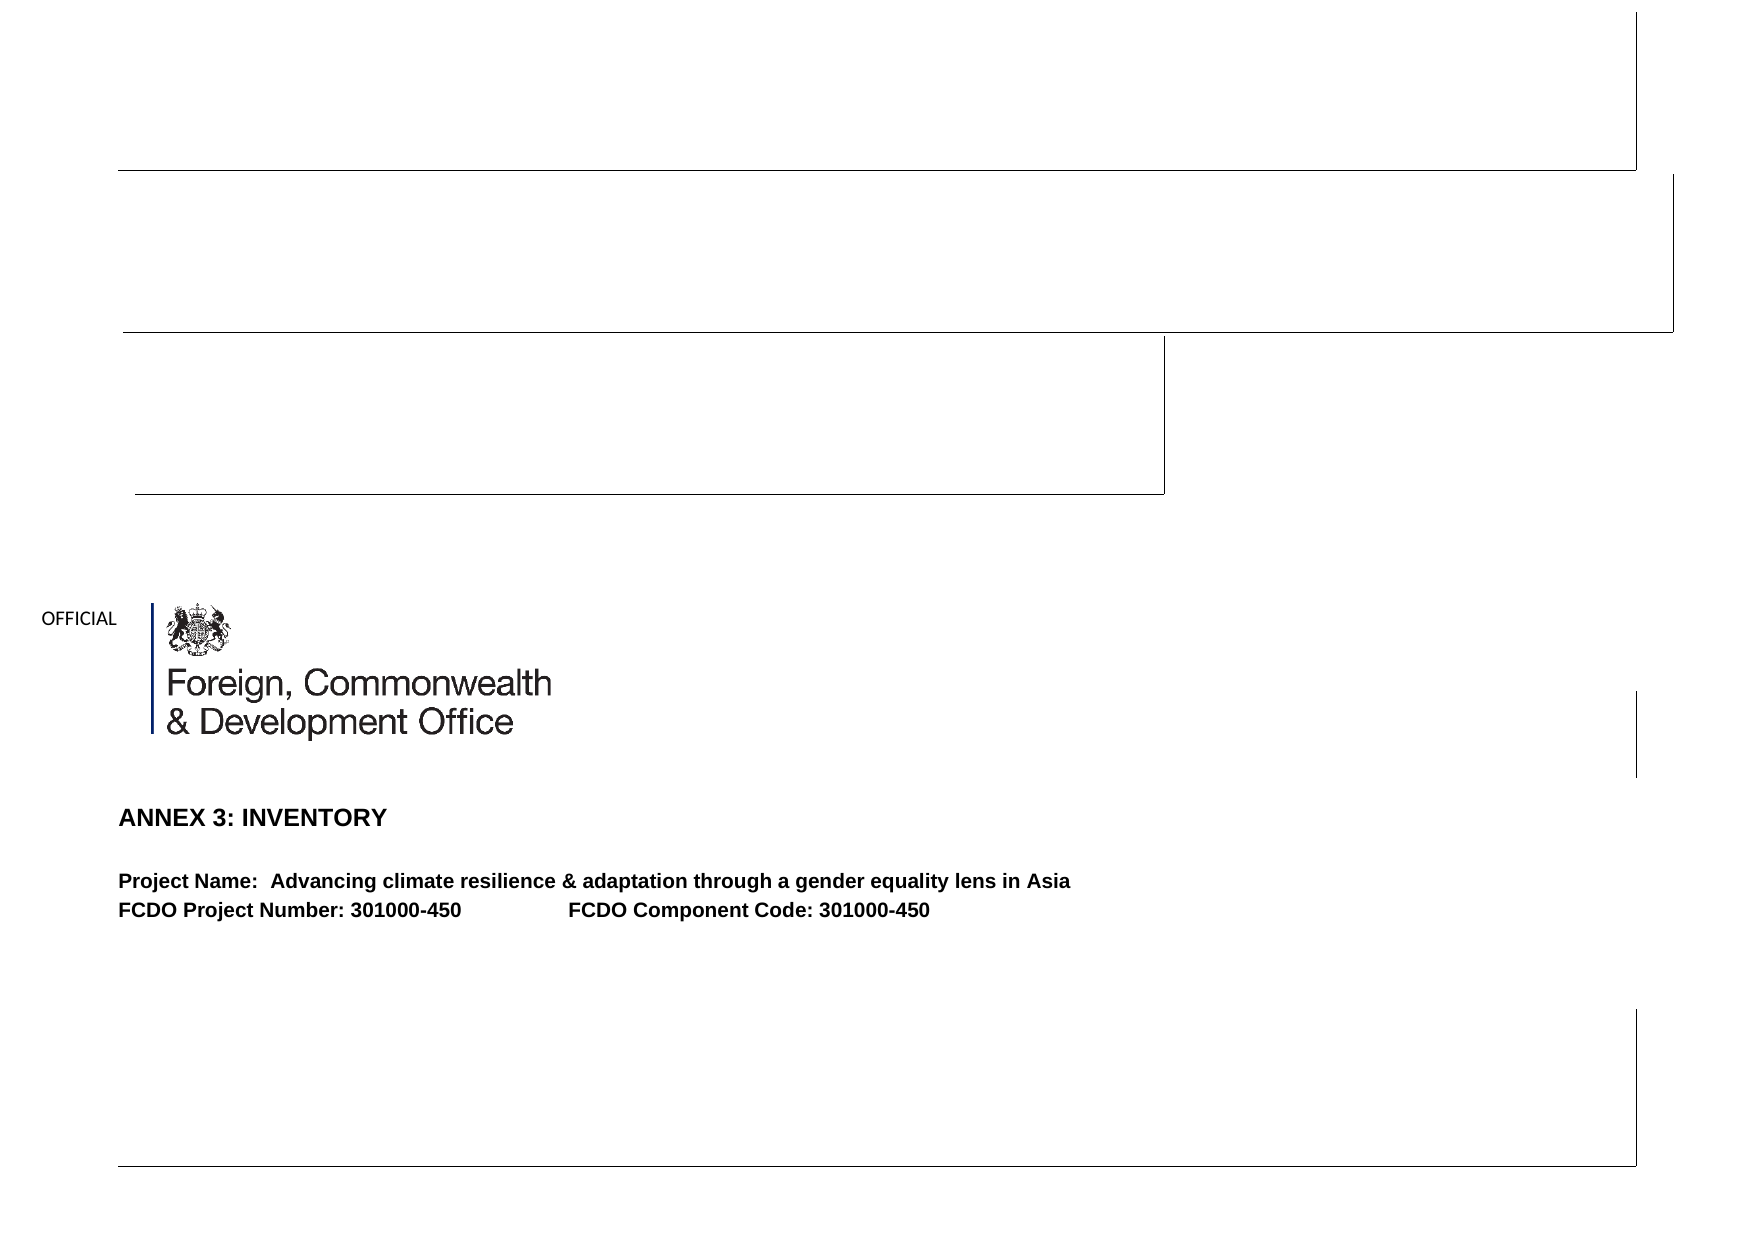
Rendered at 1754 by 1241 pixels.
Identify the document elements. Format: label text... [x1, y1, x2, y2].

text Project Name: Advancing climate resilience & adaptation through a gender equality lens in Asia [118, 865, 1636, 894]
subtitle ANNEX 3: INVENTORY [118, 803, 1636, 831]
text FCDO Project Number: 301000-450 FCDO Component Code: 301000-450 [118, 898, 1636, 922]
